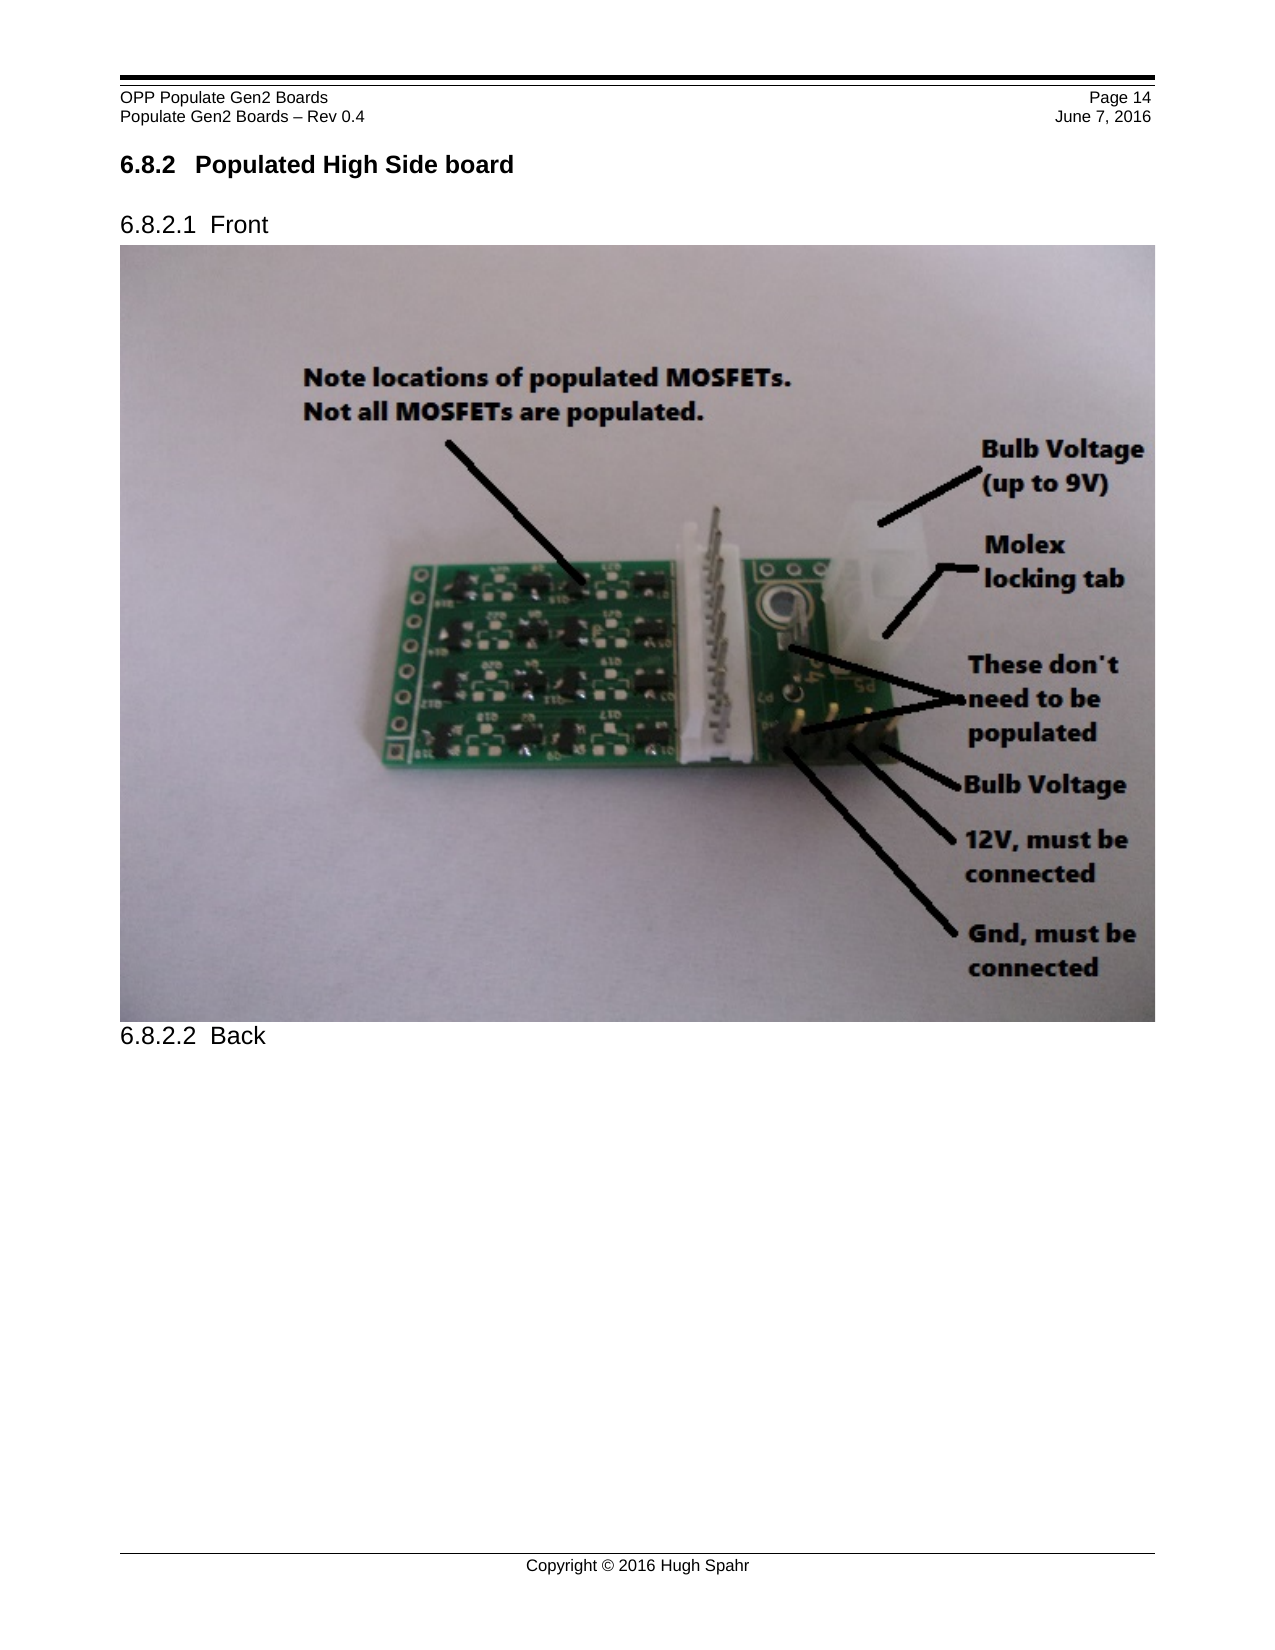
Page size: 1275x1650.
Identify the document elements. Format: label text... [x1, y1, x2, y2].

subtitle Front [120, 210, 1155, 239]
subtitle Populated High Side board [120, 150, 1155, 179]
picture [120, 245, 1155, 1022]
subtitle Back [120, 1022, 1155, 1050]
